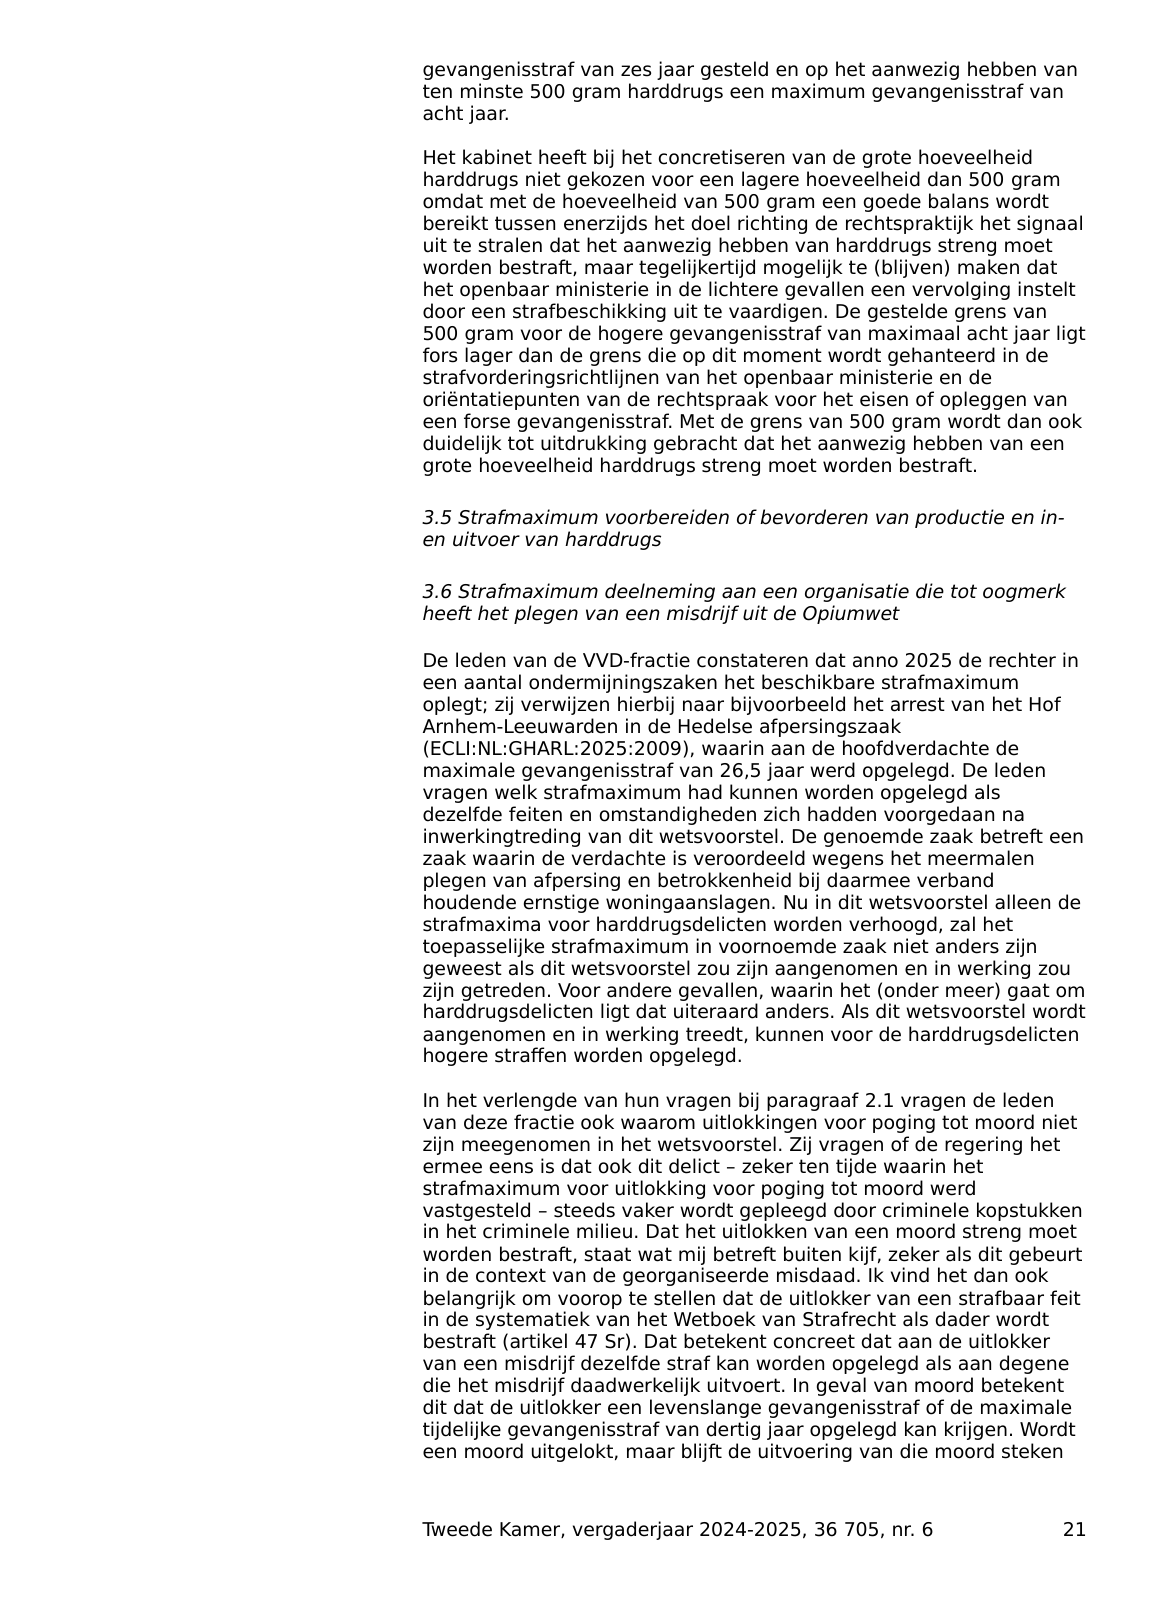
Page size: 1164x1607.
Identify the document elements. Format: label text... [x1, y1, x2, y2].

subtitle 3.5 Strafmaximum voorbereiden of bevorderen van productie en in- en uitvoer van harddrugs [422, 507, 1087, 551]
text Het kabinet heeft bij het concretiseren van de grote hoeveelheid harddrugs niet gekozen voor een lagere hoeveelheid dan 500 gram omdat met de hoeveelheid van 500 gram een goede balans wordt bereikt tussen enerzijds het doel richting de rechtspraktijk het signaal uit te stralen dat het aanwezig hebben van harddrugs streng moet worden bestraft, maar tegelijkertijd mogelijk te (blijven) maken dat het openbaar ministerie in de lichtere gevallen een vervolging instelt door een strafbeschikking uit te vaardigen. De gestelde grens van 500 gram voor de hogere gevangenisstraf van maximaal acht jaar ligt fors lager dan de grens die op dit moment wordt gehanteerd in de strafvorderingsrichtlijnen van het openbaar ministerie en de oriëntatiepunten van de rechtspraak voor het eisen of opleggen van een forse gevangenisstraf. Met de grens van 500 gram wordt dan ook duidelijk tot uitdrukking gebracht dat het aanwezig hebben van een grote hoeveelheid harddrugs streng moet worden bestraft. [422, 147, 1087, 477]
text De leden van de VVD-fractie constateren dat anno 2025 de rechter in een aantal ondermijningszaken het beschikbare strafmaximum oplegt; zij verwijzen hierbij naar bijvoorbeeld het arrest van het Hof Arnhem-Leeuwarden in de Hedelse afpersingszaak (ECLI:NL:GHARL:2025:2009), waarin aan de hoofdverdachte de maximale gevangenisstraf van 26,5 jaar werd opgelegd. De leden vragen welk strafmaximum had kunnen worden opgelegd als dezelfde feiten en omstandigheden zich hadden voorgedaan na inwerkingtreding van dit wetsvoorstel. De genoemde zaak betreft een zaak waarin de verdachte is veroordeeld wegens het meermalen plegen van afpersing en betrokkenheid bij daarmee verband houdende ernstige woningaanslagen. Nu in dit wetsvoorstel alleen de strafmaxima voor harddrugsdelicten worden verhoogd, zal het toepasselijke strafmaximum in voornoemde zaak niet anders zijn geweest als dit wetsvoorstel zou zijn aangenomen en in werking zou zijn getreden. Voor andere gevallen, waarin het (onder meer) gaat om harddrugsdelicten ligt dat uiteraard anders. Als dit wetsvoorstel wordt aangenomen en in werking treedt, kunnen voor de harddrugsdelicten hogere straffen worden opgelegd. [422, 650, 1087, 1067]
text In het verlengde van hun vragen bij paragraaf 2.1 vragen de leden van deze fractie ook waarom uitlokkingen voor poging tot moord niet zijn meegenomen in het wetsvoorstel. Zij vragen of de regering het ermee eens is dat ook dit delict – zeker ten tijde waarin het strafmaximum voor uitlokking voor poging tot moord werd vastgesteld – steeds vaker wordt gepleegd door criminele kopstukken in het criminele milieu. Dat het uitlokken van een moord streng moet worden bestraft, staat wat mij betreft buiten kijf, zeker als dit gebeurt in de context van de georganiseerde misdaad. Ik vind het dan ook belangrijk om voorop te stellen dat de uitlokker van een strafbaar feit in de systematiek van het Wetboek van Strafrecht als dader wordt bestraft (artikel 47 Sr). Dat betekent concreet dat aan de uitlokker van een misdrijf dezelfde straf kan worden opgelegd als aan degene die het misdrijf daadwerkelijk uitvoert. In geval van moord betekent dit dat de uitlokker een levenslange gevangenisstraf of de maximale tijdelijke gevangenisstraf van dertig jaar opgelegd kan krijgen. Wordt een moord uitgelokt, maar blijft de uitvoering van die moord steken [422, 1089, 1087, 1463]
subtitle 3.6 Strafmaximum deelneming aan een organisatie die tot oogmerk heeft het plegen van een misdrijf uit de Opiumwet [422, 581, 1087, 625]
text gevangenisstraf van zes jaar gesteld en op het aanwezig hebben van ten minste 500 gram harddrugs een maximum gevangenisstraf van acht jaar. [422, 59, 1087, 125]
